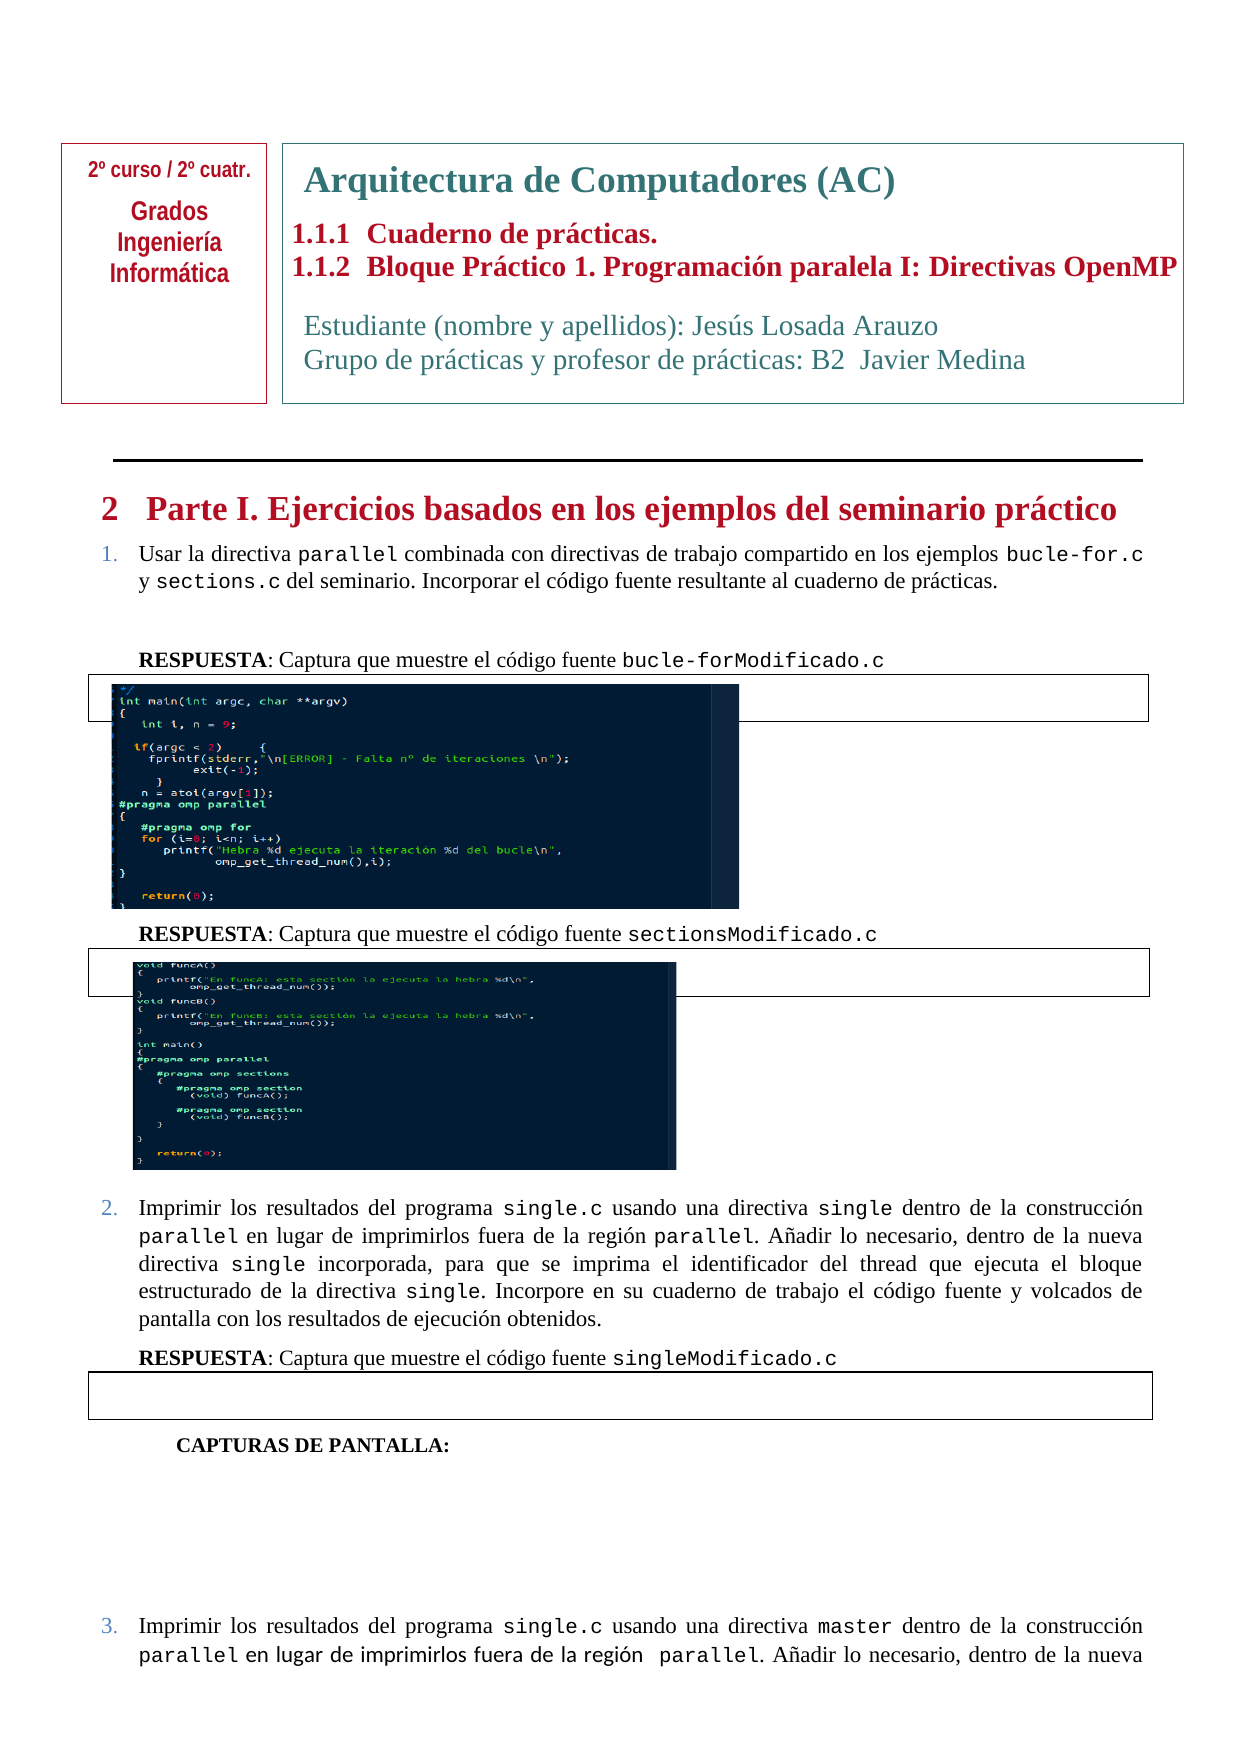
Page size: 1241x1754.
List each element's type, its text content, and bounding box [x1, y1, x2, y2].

list Imprimir los resultados del programa single.c usando una directiva master dentro de la construcción parallel en lugar de imprimirlos fuera de la región parallel. Añadir lo necesario, dentro de la nueva [101, 1612, 1143, 1668]
table_header [89, 675, 1148, 721]
table_header 2º curso / 2º cuatr. Grados Ingeniería Informática [62, 144, 266, 403]
subtitle Parte I. Ejercicios basados en los ejemplos del seminario práctico [101, 487, 1143, 527]
text RESPUESTA: Captura que muestre el código fuente sectionsModificado.c [138, 920, 1143, 948]
table_header [267, 143, 282, 403]
text CAPTURAS DE PANTALLA: [176, 1433, 1143, 1457]
list Imprimir los resultados del programa single.c usando una directiva single dentro de la construcción parallel en lugar de imprimirlos fuera de la región parallel. Añadir lo necesario, dentro de la nueva directiva single incorporada, para que se imprima el identificador del thread que ejecuta el bloque estructurado de la directiva single. Incorpore en su cuaderno de trabajo el código fuente y volcados de pantalla con los resultados de ejecución obtenidos. [101, 1193, 1143, 1331]
picture [132, 962, 677, 1170]
table_header Arquitectura de Computadores (AC) Cuaderno de prácticas. Bloque Práctico 1. Programación paralela I: Directivas OpenMP Estudiante (nombre y apellidos): Jesús Losada Arauzo Grupo de prácticas y profesor de prácticas: B2 Javier Medina [283, 144, 1183, 403]
picture [111, 684, 740, 909]
table_header [89, 949, 1149, 996]
text RESPUESTA: Captura que muestre el código fuente bucle-forModificado.c [138, 646, 1143, 673]
table_header [89, 1373, 1152, 1419]
list Usar la directiva parallel combinada con directivas de trabajo compartido en los ejemplos bucle-for.c y sections.c del seminario. Incorporar el código fuente resultante al cuaderno de prácticas. [101, 540, 1143, 595]
text RESPUESTA: Captura que muestre el código fuente singleModificado.c [138, 1344, 1143, 1371]
